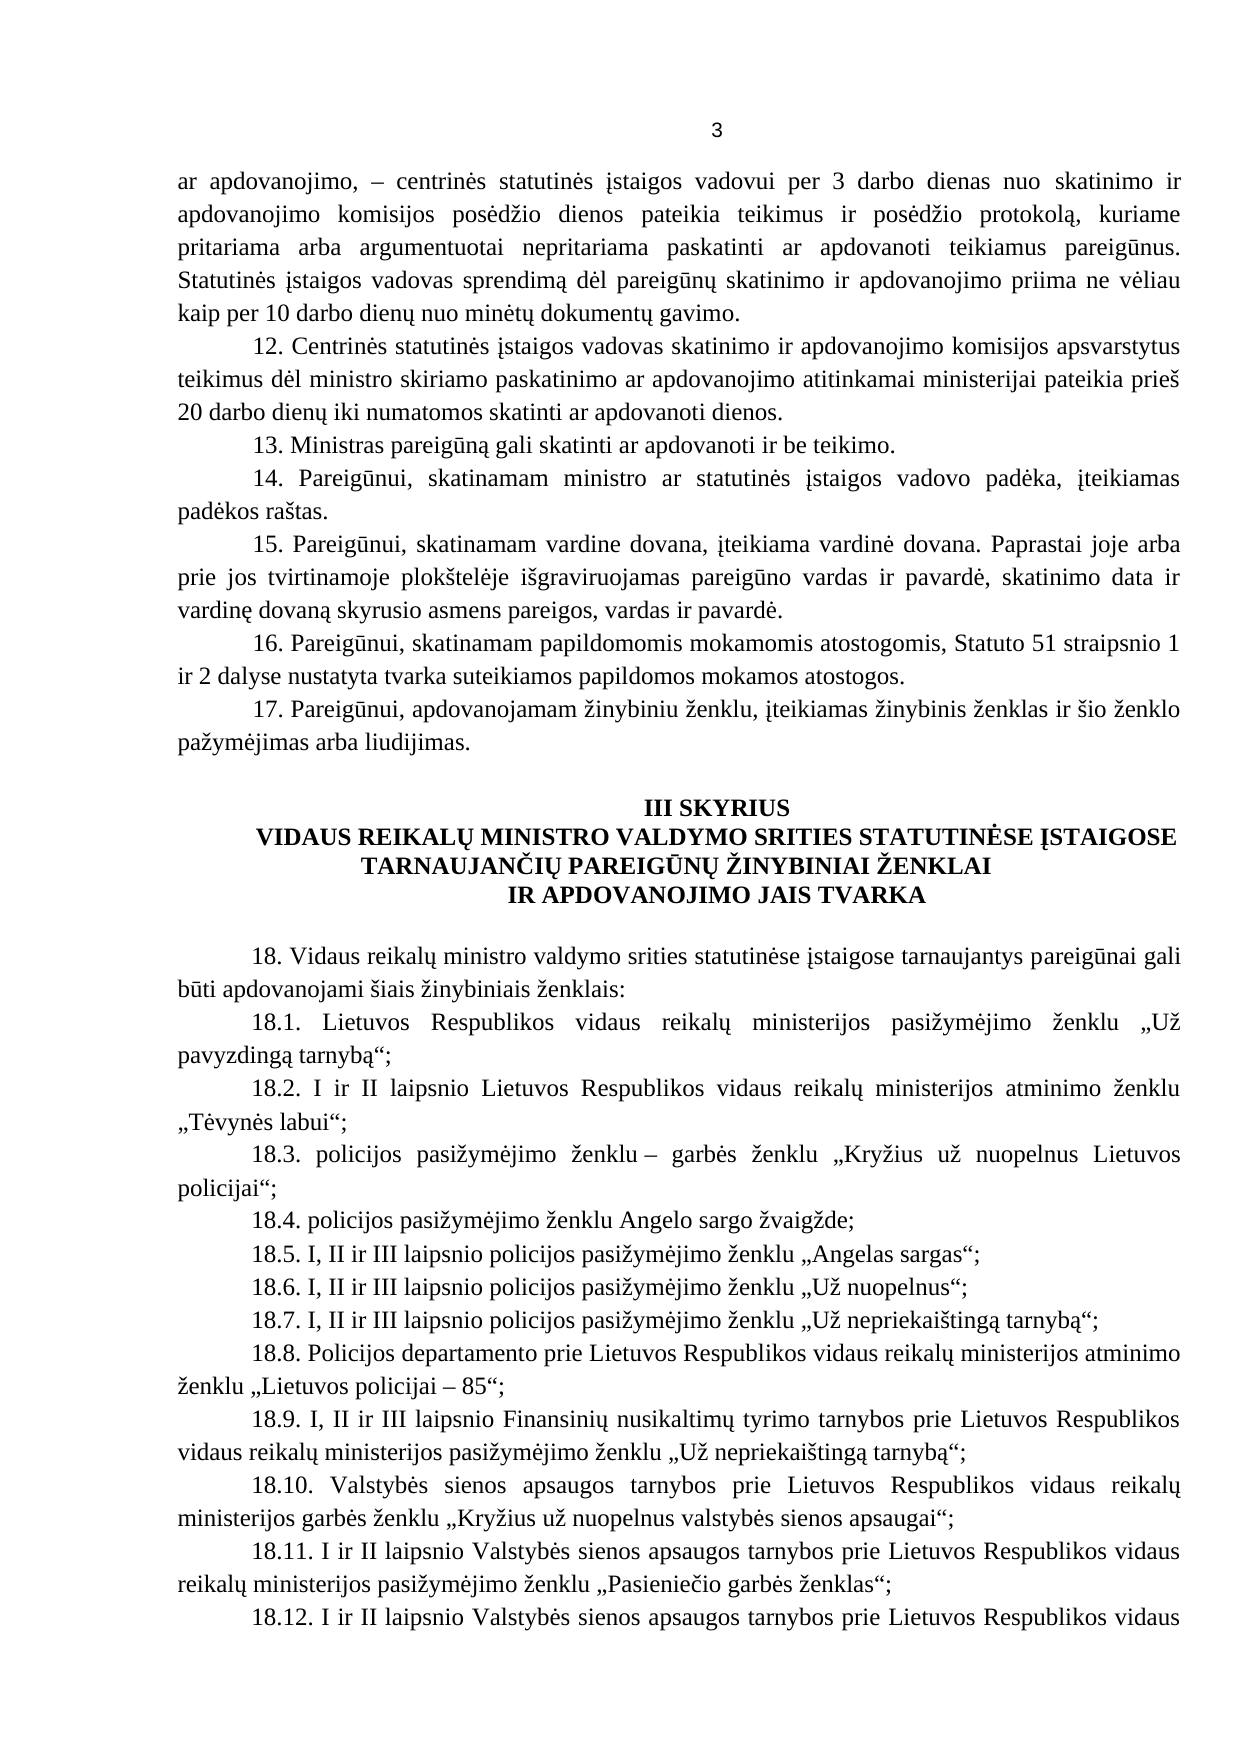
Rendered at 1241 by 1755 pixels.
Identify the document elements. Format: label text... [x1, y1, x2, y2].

text 18.8. Policijos departamento prie Lietuvos Respublikos vidaus reikalų ministerijos atminimo ženklu „Lietuvos policijai – 85“; [177, 1338, 1181, 1399]
text 18.3. policijos pasižymėjimo ženklu – garbės ženklu „Kryžius už nuopelnus Lietuvos policijai“; [177, 1139, 1181, 1201]
text 18.5. I, II ir III laipsnio policijos pasižymėjimo ženklu „Angelas sargas“; [177, 1239, 1181, 1267]
text 17. Pareigūnui, apdovanojamam žinybiniu ženklu, įteikiamas žinybinis ženklas ir šio ženklo pažymėjimas arba liudijimas. [177, 694, 1181, 756]
text ar apdovanojimo, – centrinės statutinės įstaigos vadovui per 3 darbo dienas nuo skatinimo ir apdovanojimo komisijos posėdžio dienos pateikia teikimus ir posėdžio protokolą, kuriame pritariama arba argumentuotai nepritariama paskatinti ar apdovanoti teikiamus pareigūnus. Statutinės įstaigos vadovas sprendimą dėl pareigūnų skatinimo ir apdovanojimo priima ne vėliau kaip per 10 darbo dienų nuo minėtų dokumentų gavimo. [177, 166, 1181, 327]
text 18.6. I, II ir III laipsnio policijos pasižymėjimo ženklu „Už nuopelnus“; [177, 1272, 1181, 1300]
text 18.12. I ir II laipsnio Valstybės sienos apsaugos tarnybos prie Lietuvos Respublikos vidaus [177, 1602, 1181, 1631]
text 16. Pareigūnui, skatinamam papildomomis mokamomis atostogomis, Statuto 51 straipsnio 1 ir 2 dalyse nustatyta tvarka suteikiamos papildomos mokamos atostogos. [177, 628, 1181, 690]
text 18.7. I, II ir III laipsnio policijos pasižymėjimo ženklu „Už nepriekaištingą tarnybą“; [177, 1305, 1181, 1333]
text 18.10. Valstybės sienos apsaugos tarnybos prie Lietuvos Respublikos vidaus reikalų ministerijos garbės ženklu „Kryžius už nuopelnus valstybės sienos apsaugai“; [177, 1470, 1181, 1532]
text 14. Pareigūnui, skatinamam ministro ar statutinės įstaigos vadovo padėka, įteikiamas padėkos raštas. [177, 463, 1181, 525]
text 18.1. Lietuvos Respublikos vidaus reikalų ministerijos pasižymėjimo ženklu „Už pavyzdingą tarnybą“; [177, 1007, 1181, 1069]
text VIDAUS REIKALŲ MINISTRO VALDYMO SRITIES STATUTINĖSE ĮSTAIGOSE TARNAUJANČIŲ PAREIGŪNŲ ŽINYBINIAI ŽENKLAI [177, 822, 1181, 880]
text 18.4. policijos pasižymėjimo ženklu Angelo sargo žvaigžde; [177, 1206, 1181, 1234]
text 18.11. I ir II laipsnio Valstybės sienos apsaugos tarnybos prie Lietuvos Respublikos vidaus reikalų ministerijos pasižymėjimo ženklu „Pasieniečio garbės ženklas“; [177, 1536, 1181, 1598]
text 18.2. I ir II laipsnio Lietuvos Respublikos vidaus reikalų ministerijos atminimo ženklu „Tėvynės labui“; [177, 1073, 1181, 1135]
text IR APDOVANOJIMO JAIS TVARKA [177, 880, 1181, 908]
text 12. Centrinės statutinės įstaigos vadovas skatinimo ir apdovanojimo komisijos apsvarstytus teikimus dėl ministro skiriamo paskatinimo ar apdovanojimo atitinkamai ministerijai pateikia prieš 20 darbo dienų iki numatomos skatinti ar apdovanoti dienos. [177, 331, 1181, 426]
text 15. Pareigūnui, skatinamam vardine dovana, įteikiama vardinė dovana. Paprastai joje arba prie jos tvirtinamoje plokštelėje išgraviruojamas pareigūno vardas ir pavardė, skatinimo data ir vardinę dovaną skyrusio asmens pareigos, vardas ir pavardė. [177, 529, 1181, 624]
text 18.9. I, II ir III laipsnio Finansinių nusikaltimų tyrimo tarnybos prie Lietuvos Respublikos vidaus reikalų ministerijos pasižymėjimo ženklu „Už nepriekaištingą tarnybą“; [177, 1404, 1181, 1466]
text III SKYRIUS [177, 793, 1181, 822]
text 18. Vidaus reikalų ministro valdymo srities statutinėse įstaigose tarnaujantys pareigūnai gali būti apdovanojami šiais žinybiniais ženklais: [177, 941, 1181, 1003]
text 13. Ministras pareigūną gali skatinti ar apdovanoti ir be teikimo. [177, 430, 1181, 459]
